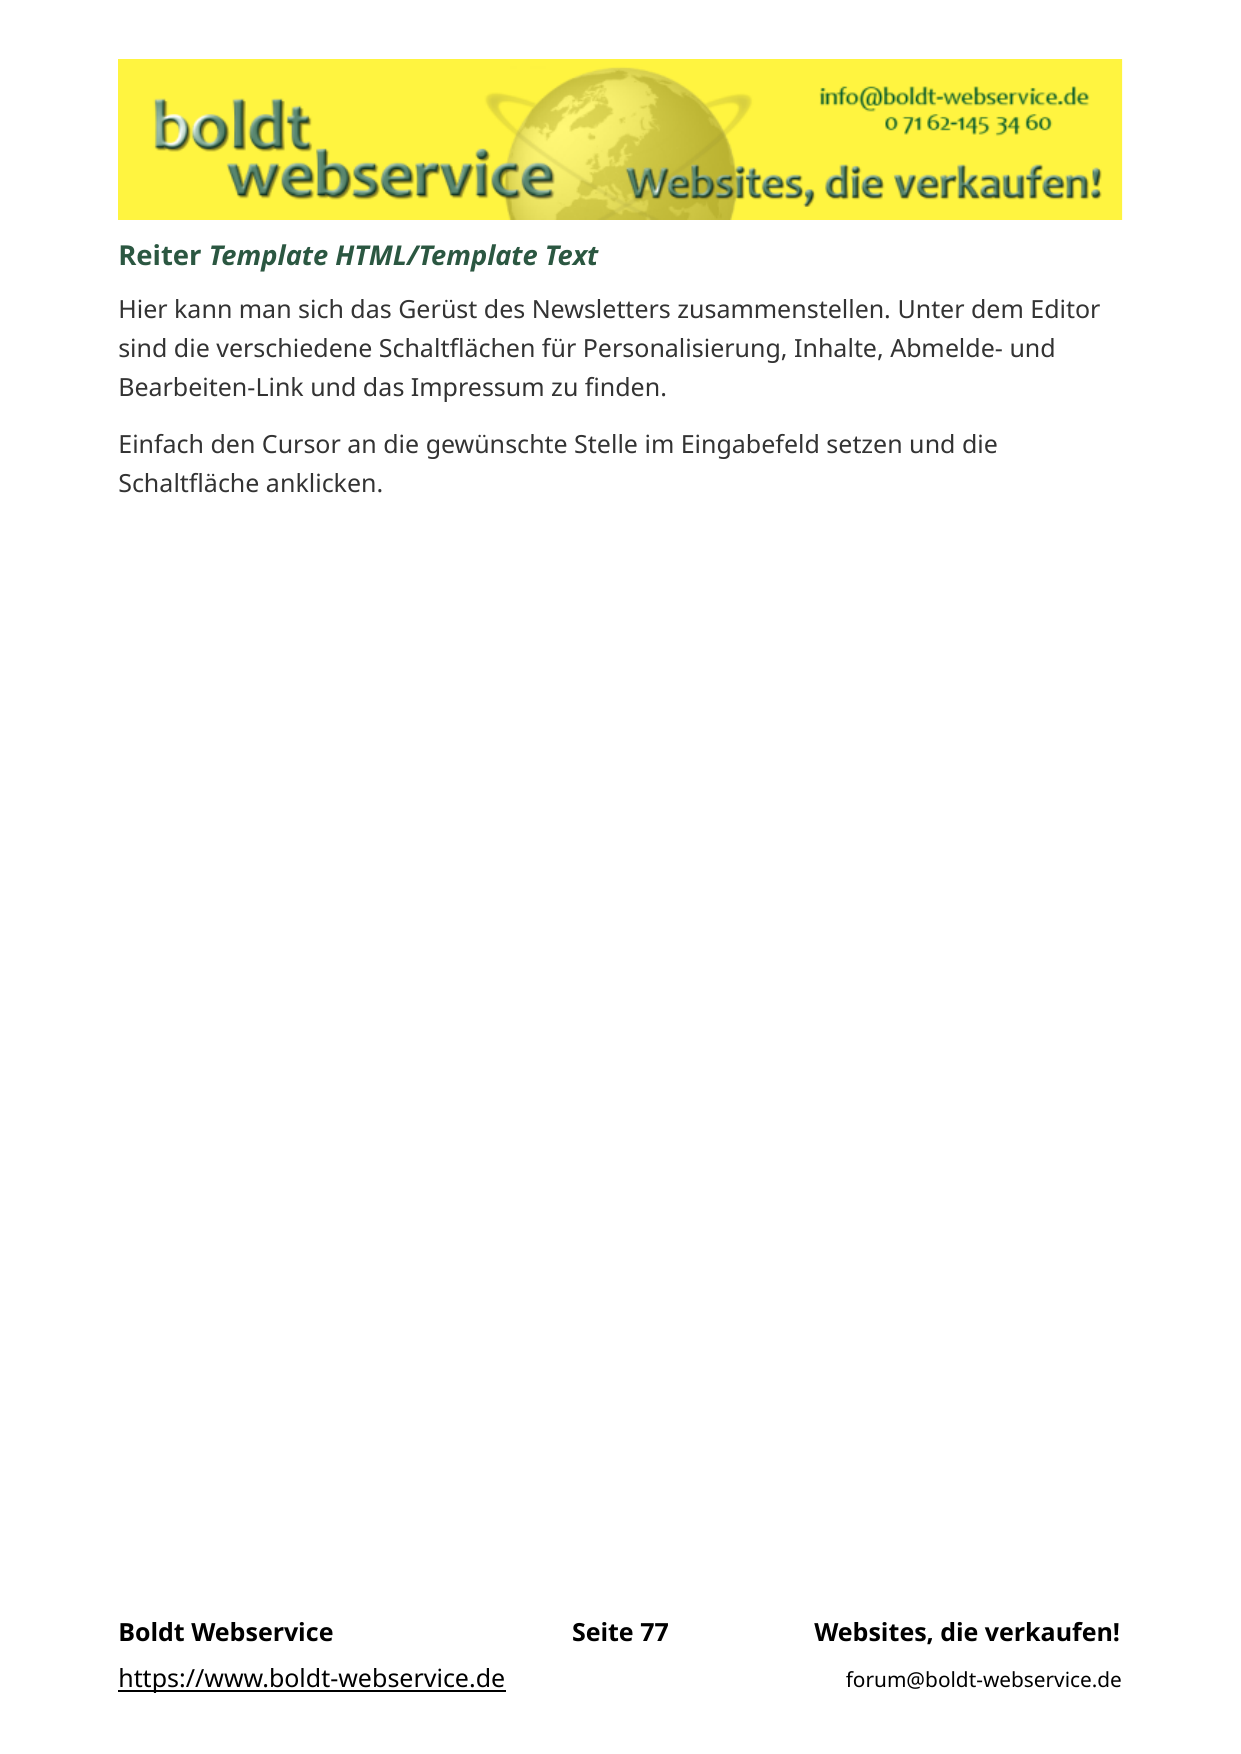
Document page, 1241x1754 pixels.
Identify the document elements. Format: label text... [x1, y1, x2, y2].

text Einfach den Cursor an die gewünschte Stelle im Eingabefeld setzen und die Schaltfläche anklicken. [118, 427, 1122, 500]
text Hier kann man sich das Gerüst des Newsletters zusammenstellen. Unter dem Editor sind die verschiedene Schaltflächen für Personalisierung, Inhalte, Abmelde- und Bearbeiten-Link und das Impressum zu finden. [118, 291, 1122, 404]
picture [118, 59, 1123, 220]
subtitle Reiter Template HTML/Template Text [118, 236, 1122, 274]
